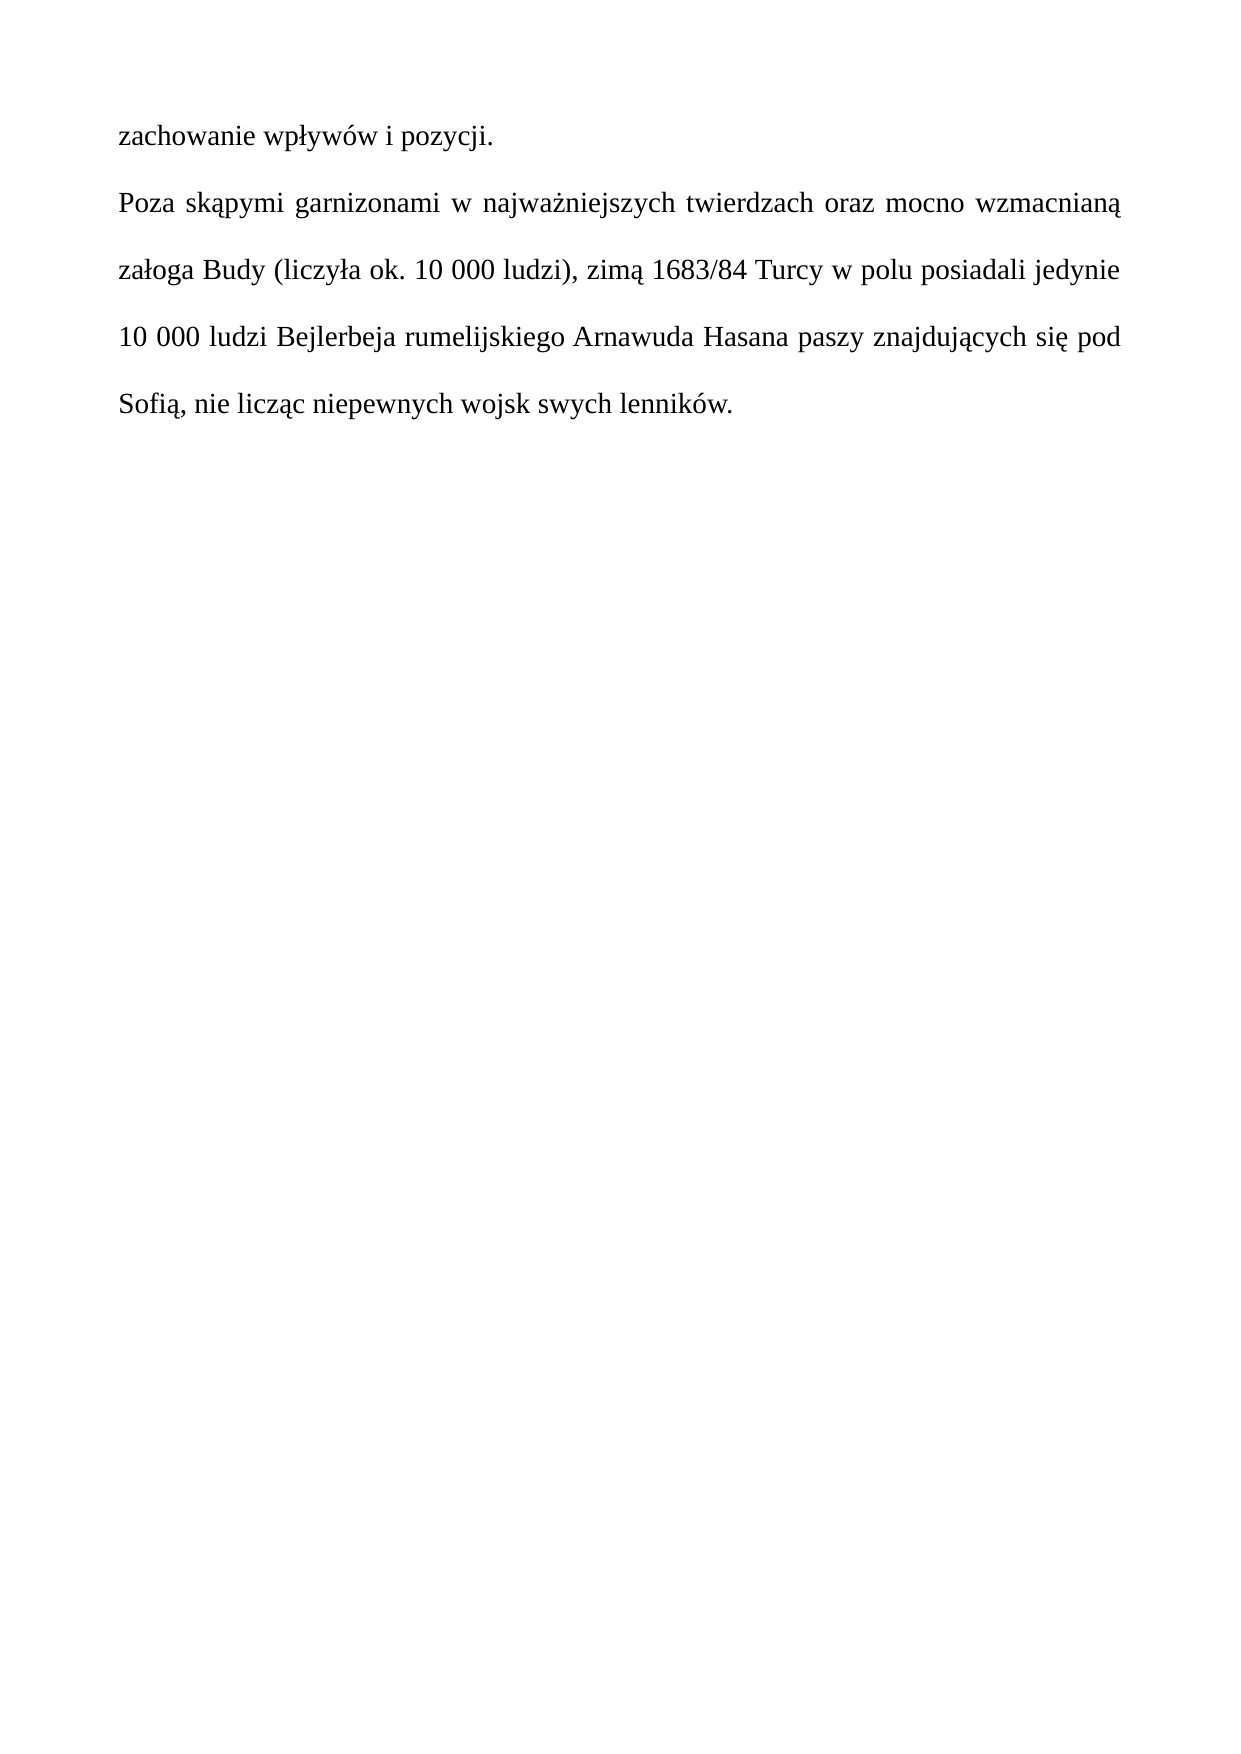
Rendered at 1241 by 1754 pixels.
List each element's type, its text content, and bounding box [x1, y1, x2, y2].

text zachowanie wpływów i pozycji. [118, 118, 1122, 152]
text Poza skąpymi garnizonami w najważniejszych twierdzach oraz mocno wzmacnianą załoga Budy (liczyła ok. 10 000 ludzi), zimą 1683/84 Turcy w polu posiadali jedynie 10 000 ludzi Bejlerbeja rumelijskiego Arnawuda Hasana paszy znajdujących się pod Sofią, nie licząc niepewnych wojsk swych lenników. [118, 185, 1122, 420]
